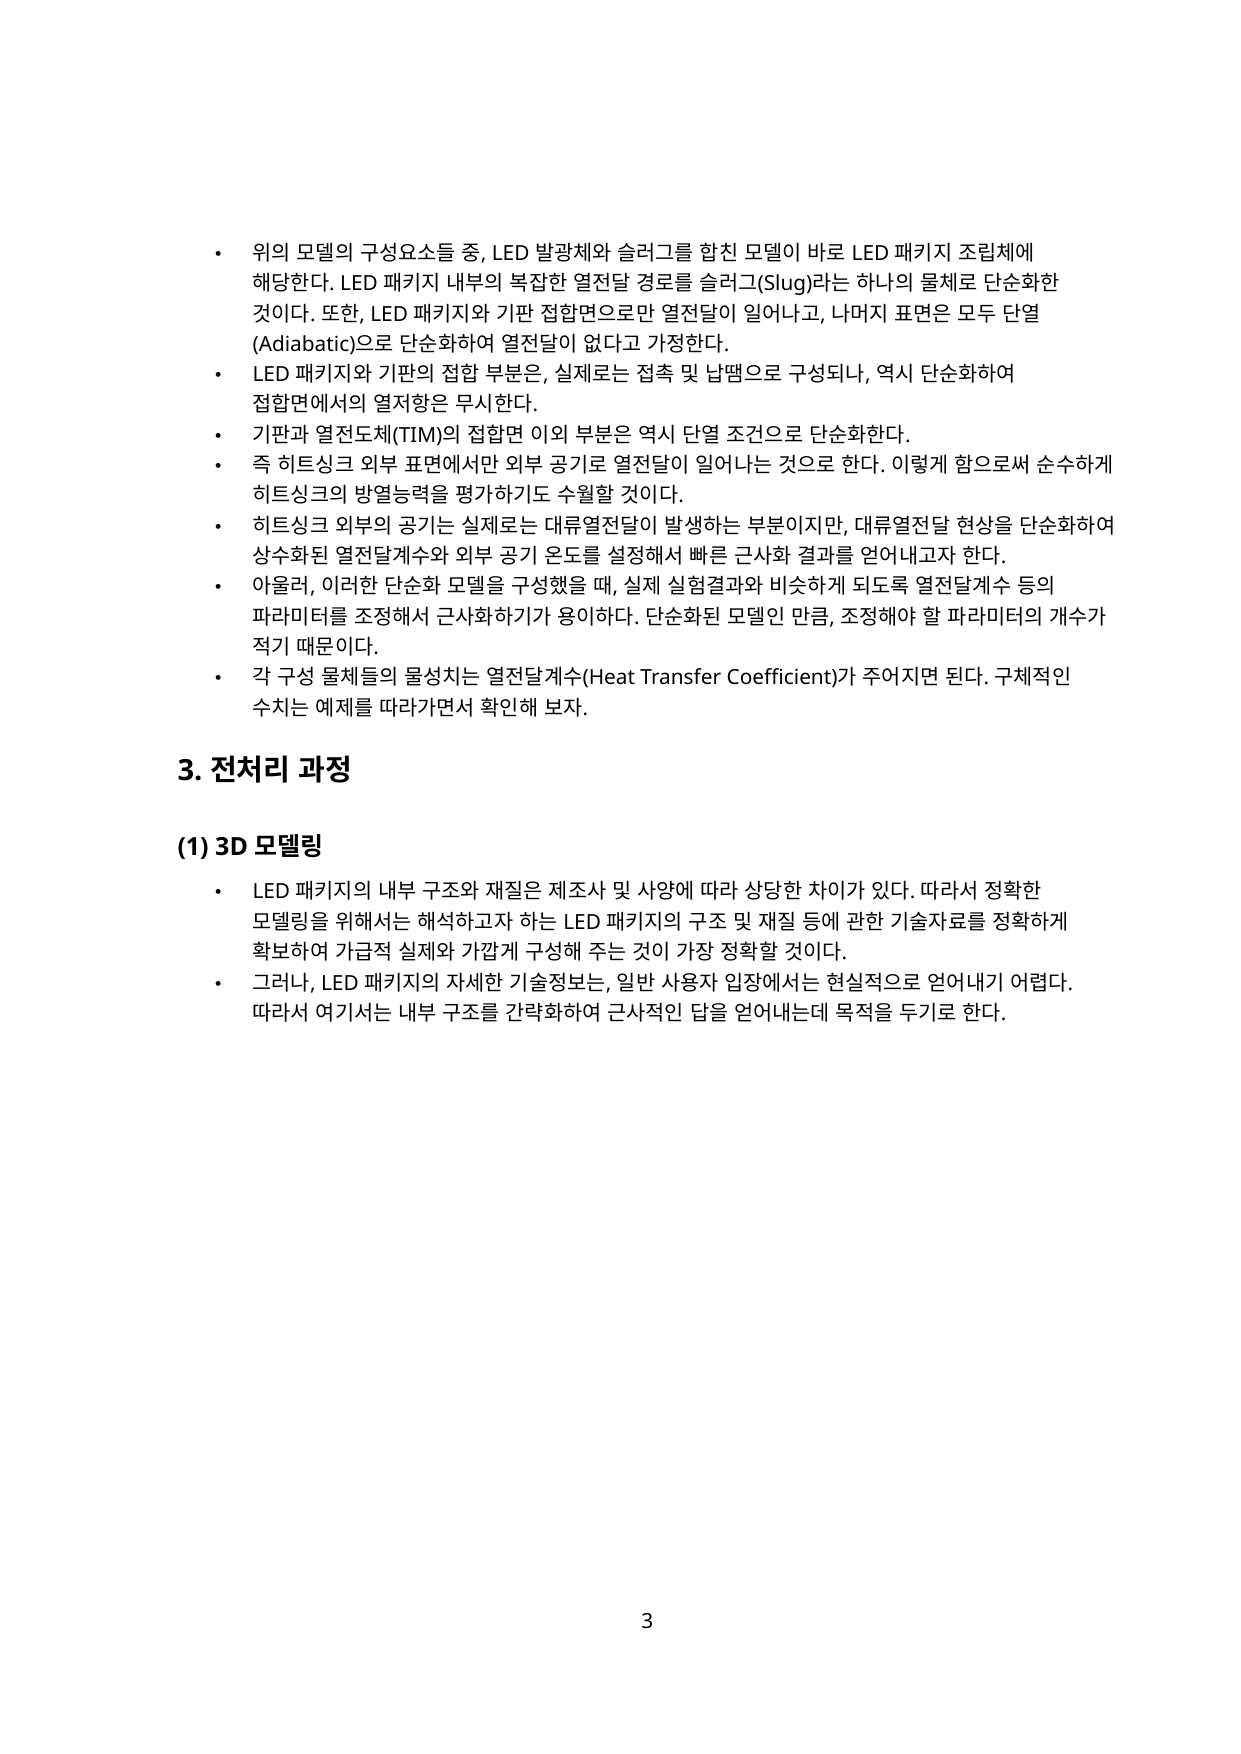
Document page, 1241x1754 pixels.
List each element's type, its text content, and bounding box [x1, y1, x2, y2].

list LED 패키지의 내부 구조와 재질은 제조사 및 사양에 따라 상당한 차이가 있다. 따라서 정확한 모델링을 위해서는 해석하고자 하는 LED 패키지의 구조 및 재질 등에 관한 기술자료를 정확하게 확보하여 가급적 실제와 가깝게 구성해 주는 것이 가장 정확할 것이다. [215, 875, 1122, 966]
list 즉 히트싱크 외부 표면에서만 외부 공기로 열전달이 일어나는 것으로 한다. 이렇게 함으로써 순수하게 히트싱크의 방열능력을 평가하기도 수월할 것이다. [215, 448, 1122, 509]
list 기판과 열전도체(TIM)의 접합면 이외 부분은 역시 단열 조건으로 단순화한다. [215, 418, 1122, 448]
list LED 패키지와 기판의 접합 부분은, 실제로는 접촉 및 납땜으로 구성되나, 역시 단순화하여 접합면에서의 열저항은 무시한다. [215, 357, 1122, 418]
subtitle (1) 3D 모델링 [177, 826, 1122, 862]
list 위의 모델의 구성요소들 중, LED 발광체와 슬러그를 합친 모델이 바로 LED 패키지 조립체에 해당한다. LED 패키지 내부의 복잡한 열전달 경로를 슬러그(Slug)라는 하나의 물체로 단순화한 것이다. 또한, LED 패키지와 기판 접합면으로만 열전달이 일어나고, 나머지 표면은 모두 단열(Adiabatic)으로 단순화하여 열전달이 없다고 가정한다. [215, 236, 1122, 357]
list 아울러, 이러한 단순화 모델을 구성했을 때, 실제 실험결과와 비슷하게 되도록 열전달계수 등의 파라미터를 조정해서 근사화하기가 용이하다. 단순화된 모델인 만큼, 조정해야 할 파라미터의 개수가 적기 때문이다. [215, 569, 1122, 661]
list 히트싱크 외부의 공기는 실제로는 대류열전달이 발생하는 부분이지만, 대류열전달 현상을 단순화하여 상수화된 열전달계수와 외부 공기 온도를 설정해서 빠른 근사화 결과를 얻어내고자 한다. [215, 509, 1122, 569]
subtitle 3. 전처리 과정 [177, 746, 1122, 788]
list 그러나, LED 패키지의 자세한 기술정보는, 일반 사용자 입장에서는 현실적으로 얻어내기 어렵다. 따라서 여기서는 내부 구조를 간략화하여 근사적인 답을 얻어내는데 목적을 두기로 한다. [215, 966, 1122, 1026]
list 각 구성 물체들의 물성치는 열전달계수(Heat Transfer Coefficient)가 주어지면 된다. 구체적인 수치는 예제를 따라가면서 확인해 보자. [215, 661, 1122, 721]
